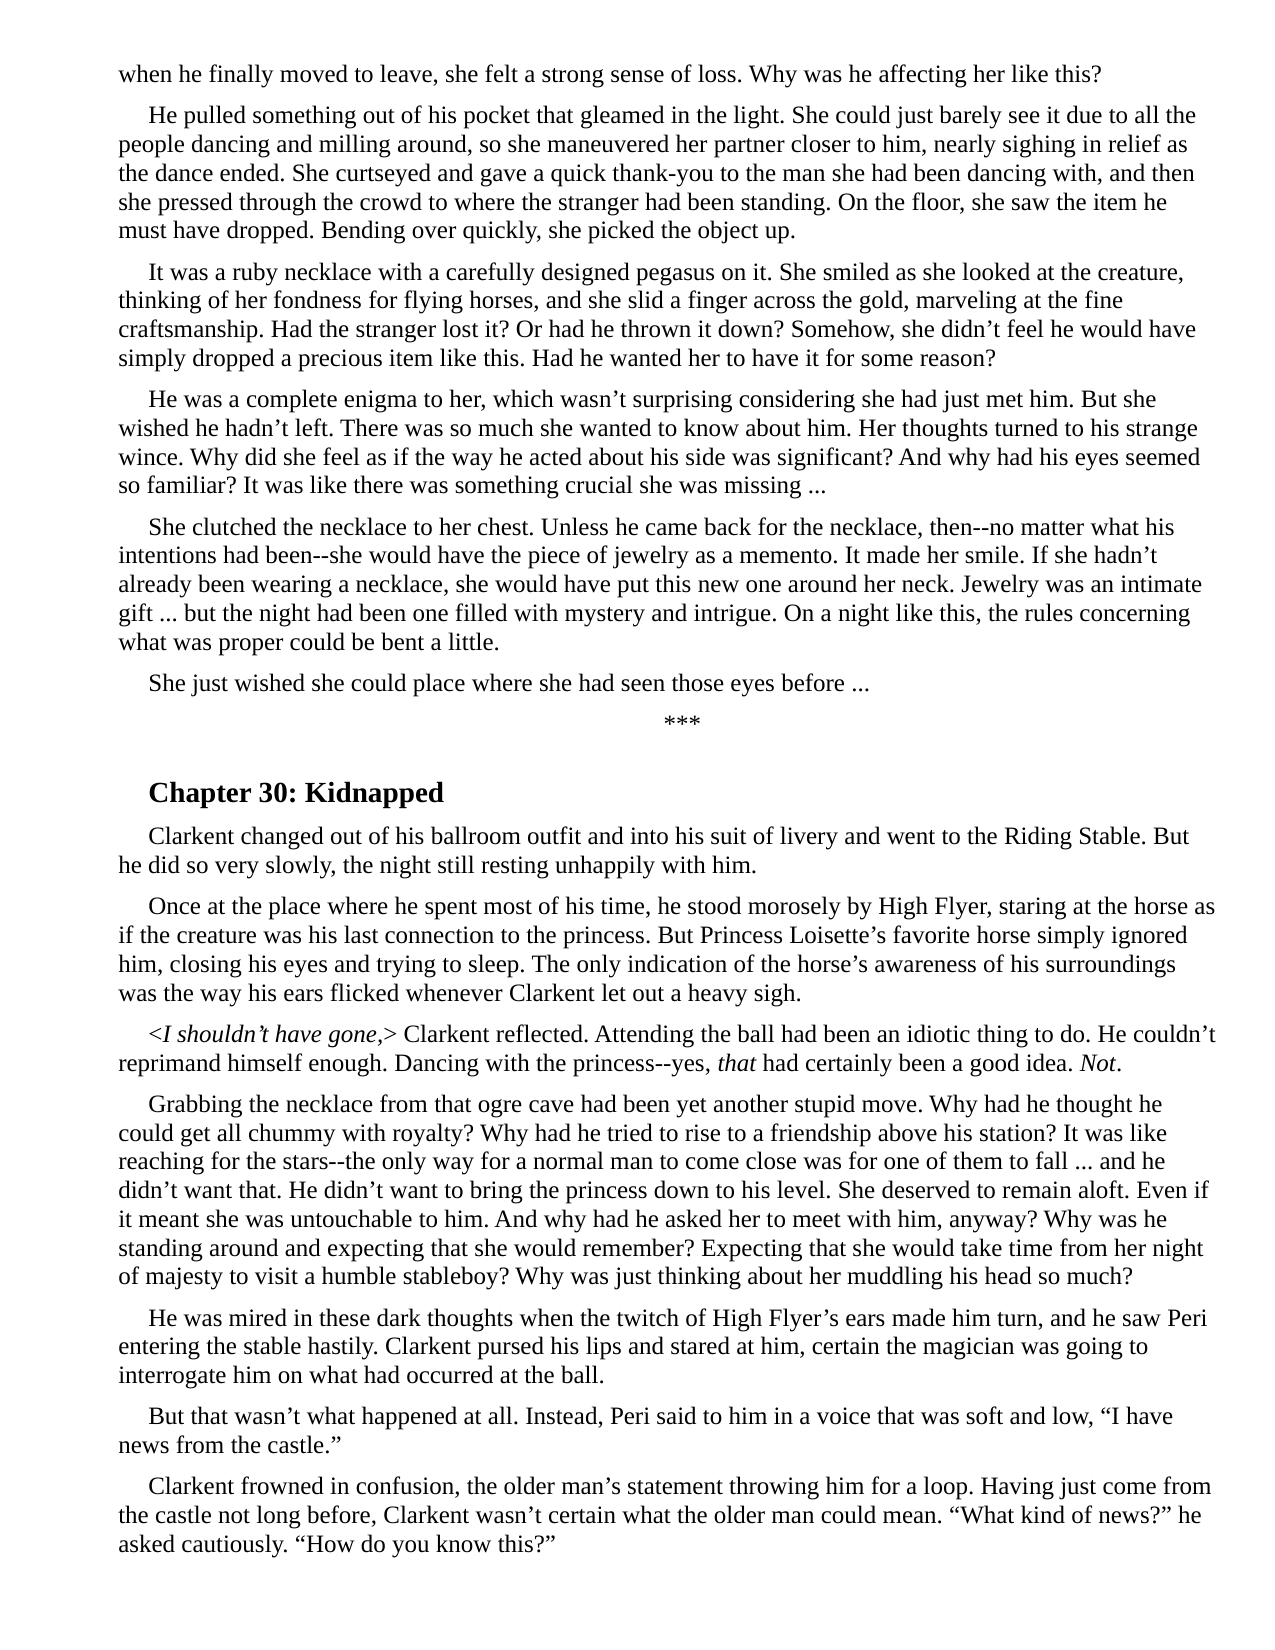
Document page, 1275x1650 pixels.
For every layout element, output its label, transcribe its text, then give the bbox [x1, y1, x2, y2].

text She clutched the necklace to her chest. Unless he came back for the necklace, then--no matter what his intentions had been--she would have the piece of jewelry as a memento. It made her smile. If she hadn’t already been wearing a necklace, she would have put this new one around her neck. Jewelry was an intimate gift ... but the night had been one filled with mystery and intrigue. On a night like this, the rules concerning what was proper could be bent a little. [118, 512, 1216, 655]
text Clarkent frowned in confusion, the older man’s statement throwing him for a loop. Having just come from the castle not long before, Clarkent wasn’t certain what the older man could mean. “What kind of news?” he asked cautiously. “How do you know this?” [118, 1471, 1216, 1558]
text when he finally moved to leave, she felt a strong sense of loss. Why was he affecting her like this? [118, 59, 1216, 88]
text He was a complete enigma to her, which wasn’t surprising considering she had just met him. But she wished he hadn’t left. There was so much she wanted to know about him. Her thoughts turned to his strange wince. Why did she feel as if the way he acted about his side was significant? And why had his eyes seemed so familiar? It was like there was something crucial she was missing ... [118, 384, 1216, 499]
text Grabbing the necklace from that ogre cave had been yet another stupid move. Why had he thought he could get all chummy with royalty? Why had he tried to rise to a friendship above his station? It was like reaching for the stars--the only way for a normal man to come close was for one of them to fall ... and he didn’t want that. He didn’t want to bring the princess down to his level. She deserved to remain aloft. Even if it meant she was untouchable to him. And why had he asked her to meet with him, anyway? Why was he standing around and expecting that she would remember? Expecting that she would take time from her night of majesty to visit a humble stableboy? Why was just thinking about her muddling his head so much? [118, 1089, 1216, 1290]
subtitle Chapter 30: Kidnapped [118, 775, 1216, 809]
text Once at the place where he spent most of his time, he stood morosely by High Flyer, staring at the horse as if the creature was his last connection to the princess. But Princess Loisette’s favorite horse simply ignored him, closing his eyes and trying to sleep. The only indication of the horse’s awareness of his surroundings was the way his ears flicked whenever Clarkent let out a heavy sigh. [118, 891, 1216, 1006]
text But that wasn’t what happened at all. Instead, Peri said to him in a voice that was soft and low, “I have news from the castle.” [118, 1401, 1216, 1459]
text *** [118, 709, 1216, 738]
text He pulled something out of his pocket that gleamed in the light. She could just barely see it due to all the people dancing and milling around, so she maneuvered her partner closer to him, nearly sighing in relief as the dance ended. She curtseyed and gave a quick thank-you to the man she had been dancing with, and then she pressed through the crowd to where the stranger had been standing. On the floor, she saw the item he must have dropped. Bending over quickly, she picked the object up. [118, 100, 1216, 244]
text She just wished she could place where she had seen those eyes before ... [118, 668, 1216, 697]
text Clarkent changed out of his ballroom outfit and into his suit of livery and went to the Riding Stable. But he did so very slowly, the night still resting unhappily with him. [118, 821, 1216, 879]
text It was a ruby necklace with a carefully designed pegasus on it. She smiled as she looked at the creature, thinking of her fondness for flying horses, and she slid a finger across the gold, marveling at the fine craftsmanship. Had the stranger lost it? Or had he thrown it down? Somehow, she didn’t feel he would have simply dropped a precious item like this. Had he wanted her to have it for some reason? [118, 257, 1216, 372]
text <I shouldn’t have gone,> Clarkent reflected. Attending the ball had been an idiotic thing to do. He couldn’t reprimand himself enough. Dancing with the princess--yes, that had certainly been a good idea. Not. [118, 1019, 1216, 1076]
text He was mired in these dark thoughts when the twitch of High Flyer’s ears made him turn, and he saw Peri entering the stable hastily. Clarkent pursed his lips and stared at him, certain the magician was going to interrogate him on what had occurred at the ball. [118, 1303, 1216, 1389]
